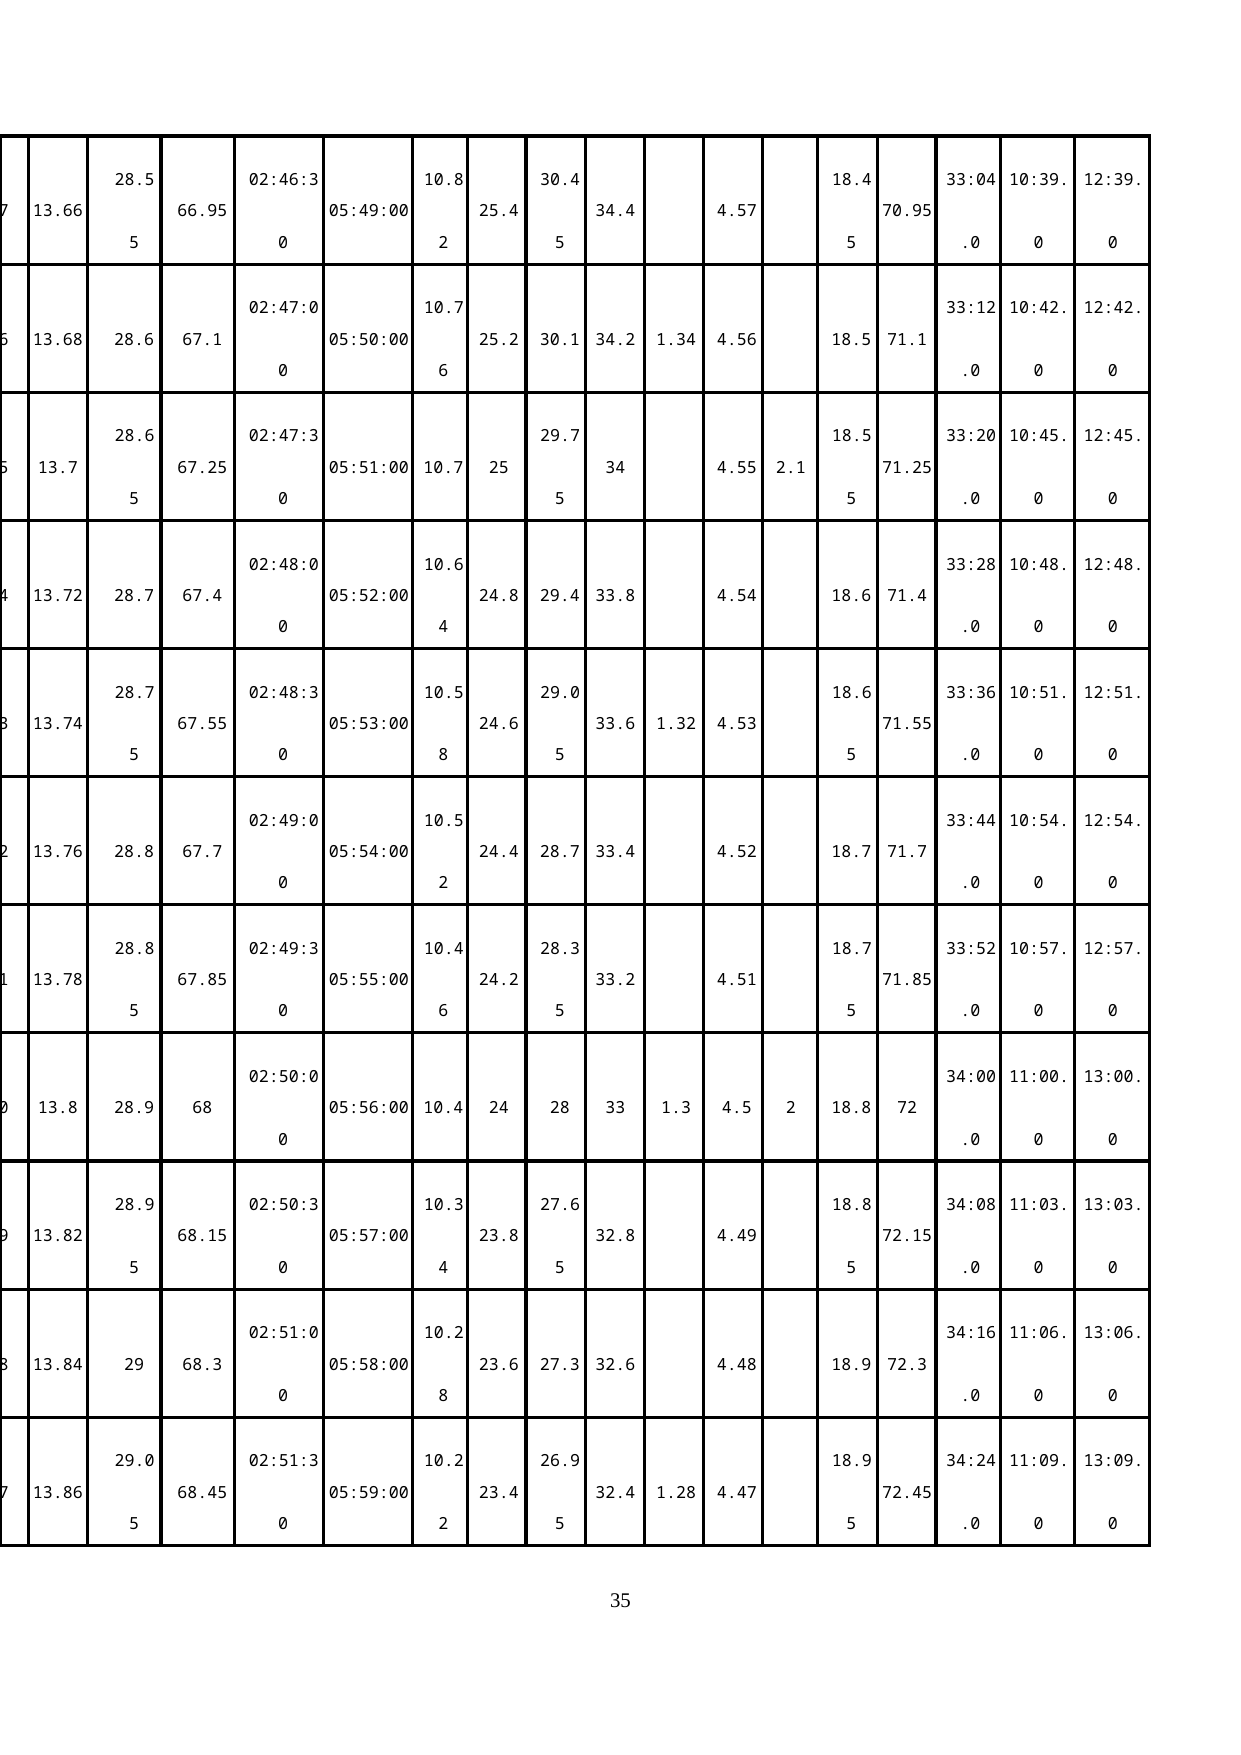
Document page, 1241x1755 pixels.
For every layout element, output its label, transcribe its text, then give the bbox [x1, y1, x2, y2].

table_cell 02:48:30 [236, 650, 322, 775]
table_cell 10.7 [414, 394, 466, 519]
table_cell 4.57 [705, 138, 761, 262]
table_cell 02:47:30 [236, 394, 322, 519]
table_cell 10:48.0 [1002, 522, 1073, 647]
table_cell 34:00.0 [938, 1034, 999, 1159]
table_cell 13.68 [30, 266, 86, 391]
table_cell 34:08.0 [938, 1163, 999, 1287]
table_cell 18.5 [819, 266, 876, 391]
table_cell 34.4 [587, 138, 643, 262]
table_cell 4.53 [705, 650, 761, 775]
table_cell 11:00.0 [1002, 1034, 1073, 1159]
table_cell 33:52.0 [938, 906, 999, 1031]
table_cell 71.1 [879, 266, 934, 391]
table_cell 4.5 [705, 1034, 761, 1159]
table_cell [646, 1291, 702, 1416]
table_cell 12:45.0 [1076, 394, 1148, 519]
table_cell 12:51.0 [1076, 650, 1148, 775]
table_cell 28.7 [528, 778, 584, 903]
table_cell 34:24.0 [938, 1419, 999, 1544]
table_cell [764, 1291, 816, 1416]
table_cell 43 [2, 650, 27, 775]
table_cell 47 [2, 138, 27, 262]
table_cell 25 [469, 394, 524, 519]
table_cell 71.4 [879, 522, 934, 647]
table_cell 10.58 [414, 650, 466, 775]
table_cell 27.65 [528, 1163, 584, 1287]
table_cell 10.64 [414, 522, 466, 647]
table_cell 67.7 [163, 778, 233, 903]
table_cell 32.4 [587, 1419, 643, 1544]
table_cell 13:00.0 [1076, 1034, 1148, 1159]
table_cell 25.4 [469, 138, 524, 262]
table_cell 18.55 [819, 394, 876, 519]
table_cell 68 [163, 1034, 233, 1159]
table_cell 05:51:00 [325, 394, 411, 519]
table_cell 02:51:00 [236, 1291, 322, 1416]
table_cell 10.28 [414, 1291, 466, 1416]
table_cell 4.51 [705, 906, 761, 1031]
table_cell 72 [879, 1034, 934, 1159]
table_cell 71.85 [879, 906, 934, 1031]
table_cell 4.49 [705, 1163, 761, 1287]
table_cell [764, 266, 816, 391]
table_cell 28.65 [89, 394, 159, 519]
table_cell 30.45 [528, 138, 584, 262]
table_cell 13.8 [30, 1034, 86, 1159]
table_cell 10.4 [414, 1034, 466, 1159]
table_cell 23.8 [469, 1163, 524, 1287]
table_cell 11:09.0 [1002, 1419, 1073, 1544]
table_cell 4.48 [705, 1291, 761, 1416]
table_cell 68.15 [163, 1163, 233, 1287]
table_cell [646, 522, 702, 647]
table_cell 05:49:00 [325, 138, 411, 262]
table_cell 33:36.0 [938, 650, 999, 775]
table_cell 05:52:00 [325, 522, 411, 647]
table_cell 10:54.0 [1002, 778, 1073, 903]
table_cell 70.95 [879, 138, 934, 262]
table_cell 24.6 [469, 650, 524, 775]
table_cell 4.55 [705, 394, 761, 519]
table_cell 12:39.0 [1076, 138, 1148, 262]
table_cell 41 [2, 906, 27, 1031]
table_cell 02:48:00 [236, 522, 322, 647]
table_cell 32.8 [587, 1163, 643, 1287]
table_cell 25.2 [469, 266, 524, 391]
table_cell 28.6 [89, 266, 159, 391]
table_cell 29.4 [528, 522, 584, 647]
table_cell [646, 394, 702, 519]
table_cell 4.47 [705, 1419, 761, 1544]
table_cell 1.28 [646, 1419, 702, 1544]
table_cell 33:20.0 [938, 394, 999, 519]
table_cell 28.35 [528, 906, 584, 1031]
table_cell [764, 522, 816, 647]
table_cell 18.85 [819, 1163, 876, 1287]
table_cell 33 [587, 1034, 643, 1159]
table_cell [764, 906, 816, 1031]
table_cell 13.78 [30, 906, 86, 1031]
table_cell 02:46:30 [236, 138, 322, 262]
table_cell 18.65 [819, 650, 876, 775]
table_cell 02:49:30 [236, 906, 322, 1031]
table_cell [764, 650, 816, 775]
table_cell 38 [2, 1291, 27, 1416]
table_cell 12:54.0 [1076, 778, 1148, 903]
table_cell 28.85 [89, 906, 159, 1031]
table_cell 27.3 [528, 1291, 584, 1416]
table_cell 30.1 [528, 266, 584, 391]
table_cell 10:51.0 [1002, 650, 1073, 775]
table_cell 28.7 [89, 522, 159, 647]
table_cell 33.8 [587, 522, 643, 647]
table_cell 13.66 [30, 138, 86, 262]
table_cell [646, 778, 702, 903]
table_cell 28.9 [89, 1034, 159, 1159]
table_cell 2 [764, 1034, 816, 1159]
table_cell 10:42.0 [1002, 266, 1073, 391]
table_cell [764, 1163, 816, 1287]
table_cell 18.9 [819, 1291, 876, 1416]
table_cell 37 [2, 1487, 6, 1497]
table_cell 13.76 [30, 778, 86, 903]
table_cell 02:50:00 [236, 1034, 322, 1159]
table_cell 28.95 [89, 1163, 159, 1287]
table_cell 39 [2, 1163, 27, 1287]
table_cell 23.4 [469, 1419, 524, 1544]
table_cell 10.46 [414, 906, 466, 1031]
table_cell 24.2 [469, 906, 524, 1031]
table_cell 72.45 [879, 1419, 934, 1544]
table_cell 67.55 [163, 650, 233, 775]
table_cell 67.85 [163, 906, 233, 1031]
table_cell 33:12.0 [938, 266, 999, 391]
table_cell 29.05 [89, 1419, 159, 1544]
table_cell 28 [528, 1034, 584, 1159]
table_cell 10:57.0 [1002, 906, 1073, 1031]
table_cell 72.3 [879, 1291, 934, 1416]
table_cell 05:59:00 [325, 1419, 411, 1544]
table_cell 66.95 [163, 138, 233, 262]
table_cell 47 [2, 205, 6, 215]
table_cell [646, 906, 702, 1031]
table_cell 40 [2, 1034, 27, 1159]
table_cell 02:51:30 [236, 1419, 322, 1544]
table_cell [646, 1163, 702, 1287]
table_cell 24 [469, 1034, 524, 1159]
table_cell 12:57.0 [1076, 906, 1148, 1031]
table_cell 67.1 [163, 266, 233, 391]
table_cell 13:03.0 [1076, 1163, 1148, 1287]
table_cell 05:57:00 [325, 1163, 411, 1287]
table_cell 33:44.0 [938, 778, 999, 903]
table_cell 02:50:30 [236, 1163, 322, 1287]
table_cell 33.4 [587, 778, 643, 903]
table_cell 28.55 [89, 138, 159, 262]
table_cell 29 [89, 1291, 159, 1416]
table_cell 71.25 [879, 394, 934, 519]
table_cell 45 [2, 394, 27, 519]
table_cell 05:50:00 [325, 266, 411, 391]
table_cell 42 [2, 778, 27, 903]
table_cell 05:55:00 [325, 906, 411, 1031]
table_cell 4.56 [705, 266, 761, 391]
table_cell 67.25 [163, 394, 233, 519]
table_cell 68.3 [163, 1291, 233, 1416]
table_cell 18.8 [819, 1034, 876, 1159]
table_cell 02:47:00 [236, 266, 322, 391]
table_cell 18.45 [819, 138, 876, 262]
table_cell 33:04.0 [938, 138, 999, 262]
table_cell 37 [2, 1419, 27, 1544]
table_cell 10.82 [414, 138, 466, 262]
table_cell 10.52 [414, 778, 466, 903]
table_cell 33.2 [587, 906, 643, 1031]
table_cell 13:06.0 [1076, 1291, 1148, 1416]
table_cell 33.6 [587, 650, 643, 775]
table_cell 32.6 [587, 1291, 643, 1416]
table_cell [764, 138, 816, 262]
table_cell 29.05 [528, 650, 584, 775]
table_cell 13.72 [30, 522, 86, 647]
table_cell 10:45.0 [1002, 394, 1073, 519]
table_cell 11:06.0 [1002, 1291, 1073, 1416]
table_cell 33:28.0 [938, 522, 999, 647]
table_cell 1.34 [646, 266, 702, 391]
table_cell 12:48.0 [1076, 522, 1148, 647]
table_cell 1.32 [646, 650, 702, 775]
table_cell 67.4 [163, 522, 233, 647]
table_cell 29.75 [528, 394, 584, 519]
table_cell 13.74 [30, 650, 86, 775]
table_cell 34:16.0 [938, 1291, 999, 1416]
table_cell 18.75 [819, 906, 876, 1031]
table_cell 13.7 [30, 394, 86, 519]
table_cell 02:49:00 [236, 778, 322, 903]
table_cell 34.2 [587, 266, 643, 391]
table_cell 28.8 [89, 778, 159, 903]
table_cell 2.1 [764, 394, 816, 519]
table_cell 05:53:00 [325, 650, 411, 775]
table_cell 18.6 [819, 522, 876, 647]
table_cell 34 [587, 394, 643, 519]
table_cell 44 [2, 522, 27, 647]
table_cell [646, 138, 702, 262]
table_cell [764, 778, 816, 903]
table_cell 18.95 [819, 1419, 876, 1544]
table_cell 10.22 [414, 1419, 466, 1544]
table_cell 26.95 [528, 1419, 584, 1544]
table_cell 10:39.0 [1002, 138, 1073, 262]
table_cell 05:58:00 [325, 1291, 411, 1416]
table_cell 23.6 [469, 1291, 524, 1416]
table_cell 13.82 [30, 1163, 86, 1287]
table_cell 10.34 [414, 1163, 466, 1287]
table_cell 13:09.0 [1076, 1419, 1148, 1544]
table_cell 10.76 [414, 266, 466, 391]
table_cell 13.84 [30, 1291, 86, 1416]
table_cell 4.54 [705, 522, 761, 647]
table_cell 71.7 [879, 778, 934, 903]
table_cell 05:56:00 [325, 1034, 411, 1159]
table_cell 71.55 [879, 650, 934, 775]
table_cell 12:42.0 [1076, 266, 1148, 391]
table_cell 1.3 [646, 1034, 702, 1159]
table_cell 72.15 [879, 1163, 934, 1287]
table_cell [764, 1419, 816, 1544]
table_cell 11:03.0 [1002, 1163, 1073, 1287]
table_cell 24.4 [469, 778, 524, 903]
table_cell 28.75 [89, 650, 159, 775]
table_cell 13.86 [30, 1419, 86, 1544]
table_cell 05:54:00 [325, 778, 411, 903]
table_cell 46 [2, 266, 27, 391]
table_cell 24.8 [469, 522, 524, 647]
table_cell 18.7 [819, 778, 876, 903]
table_cell 4.52 [705, 778, 761, 903]
table_cell 68.45 [163, 1419, 233, 1544]
